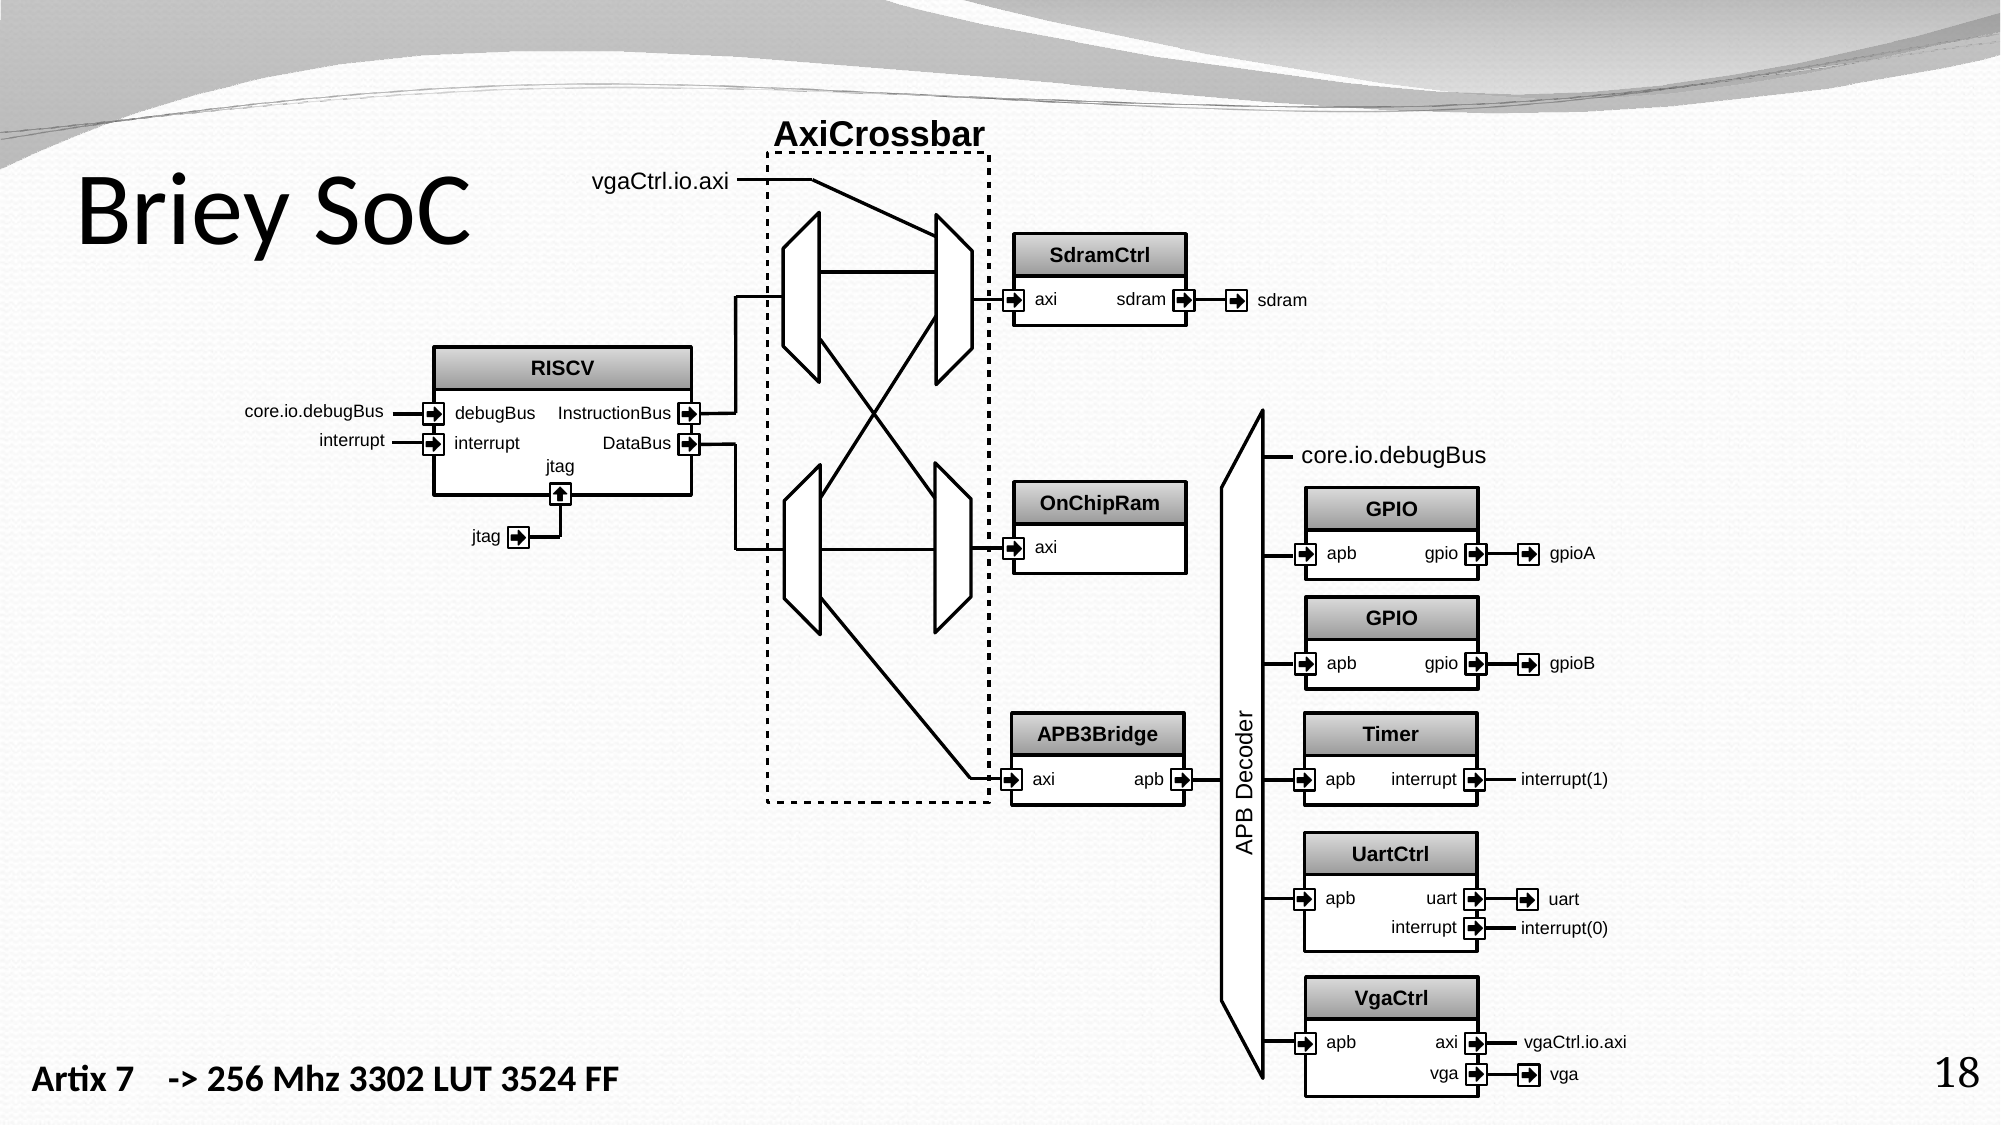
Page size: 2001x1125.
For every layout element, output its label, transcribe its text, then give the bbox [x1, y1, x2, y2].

picture [0, 0, 2001, 1125]
title Briey SoC [75, 78, 1426, 266]
text_box Artix 7 -> 256 Mhz 3302 LUT 3524 FF [8, 1046, 650, 1125]
text_box [1813, 1042, 1981, 1103]
